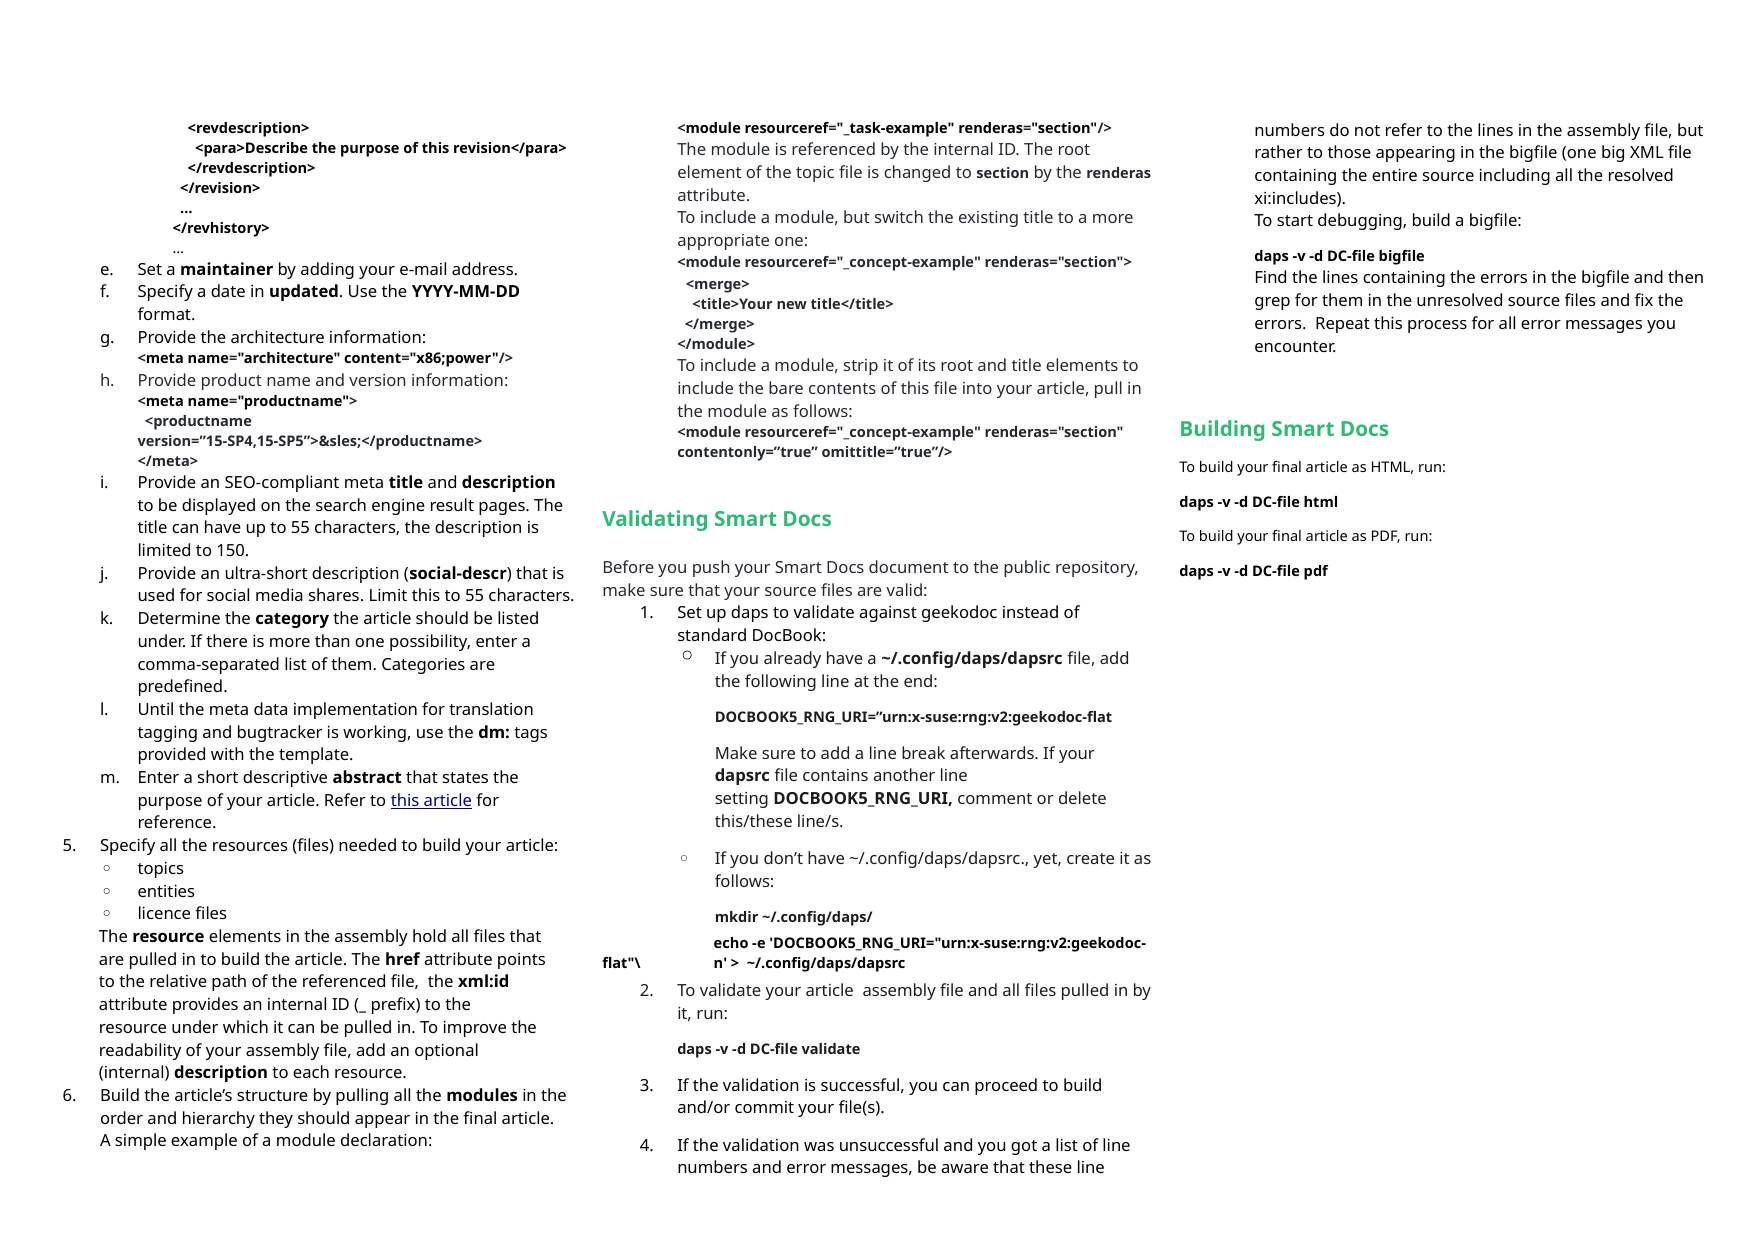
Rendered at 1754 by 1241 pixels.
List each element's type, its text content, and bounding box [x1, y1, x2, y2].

list Specify a date in updated. Use the YYYY-MM-DD format. [100, 280, 575, 326]
list Until the meta data implementation for translation tagging and bugtracker is working, use the dm: tags provided with the template. [100, 697, 575, 766]
list Specify all the resources (files) needed to build your article: [62, 834, 575, 856]
text To build your final article as PDF, run: [1179, 526, 1730, 546]
list daps -v -d DC-file validate [639, 1039, 1152, 1059]
list If the validation is successful, you can proceed to build and/or commit your file(s). [639, 1073, 1152, 1119]
list <module resourceref="_task-example" renderas="section"/> The module is referenced by the internal ID. The root element of the topic file is changed to section by the renderas attribute. [639, 118, 1152, 206]
list <merge> [639, 271, 1152, 294]
list If the validation was unsuccessful and you got a list of line numbers and error messages, be aware that these line [639, 1133, 1152, 1179]
text </revhistory>​ [172, 218, 575, 237]
list Set a maintainer by adding your e-mail address. [100, 257, 575, 280]
text To build your final article as HTML, run: [1179, 457, 1730, 477]
list Provide product name and version information: [100, 368, 575, 391]
text Building Smart Docs [1179, 372, 1730, 443]
list <meta name="architecture" content="x86;power"/> [100, 348, 575, 368]
list <module resourceref="_concept-example" renderas="section" contentonly=”true” omittitle=”true”/> [639, 422, 1152, 462]
text <para>Describe the purpose of this revision</para>​ [172, 138, 575, 158]
list Provide an ultra-short description (social-descr) that is used for social media shares. Limit this to 55 characters. [100, 561, 575, 607]
list To include a module, but switch the existing title to a more appropriate one: [639, 206, 1152, 252]
text The resource elements in the assembly hold all files that are pulled in to build the article. The href attribute points to the relative path of the referenced file, the xml:id attribute provides an internal ID (_ prefix) to the resource under which it can be pulled in. To improve the readability of your assembly file, add an optional (internal) description to each resource. [25, 924, 575, 1083]
list <productname version=”15-SP4,15-SP5”>&sles;</productname> </meta> [100, 411, 575, 470]
list Provide an SEO-compliant meta title and description to be displayed on the search engine result pages. The title can have up to 55 characters, the description is limited to 150. [100, 470, 575, 561]
list If you already have a ~/.config/daps/dapsrc file, add the following line at the end: [677, 646, 1152, 692]
list To include a module, strip it of its root and title elements to include the bare contents of this file into your article, pull in the module as follows: [639, 354, 1152, 422]
list If you don’t have ~/.config/daps/dapsrc., yet, create it as follows: [677, 847, 1152, 892]
text …​ [172, 237, 575, 257]
text echo -e 'DOCBOOK5_RNG_URI="urn:x-suse:rng:v2:geekodoc-flat"\ n' > ~/.config/daps/dapsrc [602, 933, 1152, 973]
list A simple example of a module declaration: [62, 1129, 575, 1152]
list Set up daps to validate against geekodoc instead of standard DocBook: [639, 601, 1152, 646]
list daps -v -d DC-file bigfile Find the lines containing the errors in the bigfile and then grep for them in the unresolved source files and fix the errors. Repeat this process for all error messages you encounter. [1217, 246, 1730, 357]
list Enter a short descriptive abstract that states the purpose of your article. Refer to this article for reference. [100, 766, 575, 834]
list <module resourceref="_concept-example" renderas="section"> [639, 252, 1152, 271]
list Make sure to add a line break afterwards. If your dapsrc file contains another line setting DOCBOOK5_RNG_URI, comment or delete this/these line/s. [677, 741, 1152, 832]
list topics [100, 856, 575, 879]
list <title>Your new title</title> [639, 294, 1152, 314]
list mkdir ~/.config/daps/ [677, 907, 1152, 927]
text </revdescription>​ [172, 158, 575, 178]
list DOCBOOK5_RNG_URI=”urn:x-suse:rng:v2:geekodoc-flat [677, 707, 1152, 727]
list <meta name="productname"> [100, 391, 575, 411]
list To validate your article assembly file and all files pulled in by it, run: [639, 979, 1152, 1024]
text Validating Smart Docs [602, 504, 1152, 533]
text …​ [172, 198, 575, 218]
list Provide the architecture information: [100, 326, 575, 348]
list entities [100, 879, 575, 902]
list </module> [639, 334, 1152, 354]
text daps -v -d DC-file html [1179, 492, 1730, 512]
list Build the article’s structure by pulling all the modules in the order and hierarchy they should appear in the final article. [62, 1083, 575, 1129]
text Before you push your Smart Docs document to the public repository, make sure that your source files are valid: [602, 556, 1152, 601]
list </merge> [639, 314, 1152, 334]
list licence files [100, 902, 575, 924]
list Determine the category the article should be listed under. If there is more than one possibility, enter a comma-separated list of them. Categories are predefined. [100, 607, 575, 697]
text daps -v -d DC-file pdf [1179, 561, 1730, 581]
text </revision>​ [172, 178, 575, 198]
list numbers do not refer to the lines in the assembly file, but rather to those appearing in the bigfile (one big XML file containing the entire source including all the resolved xi:includes). To start debugging, build a bigfile: [1217, 118, 1730, 232]
text <revdescription>​ [172, 118, 575, 138]
